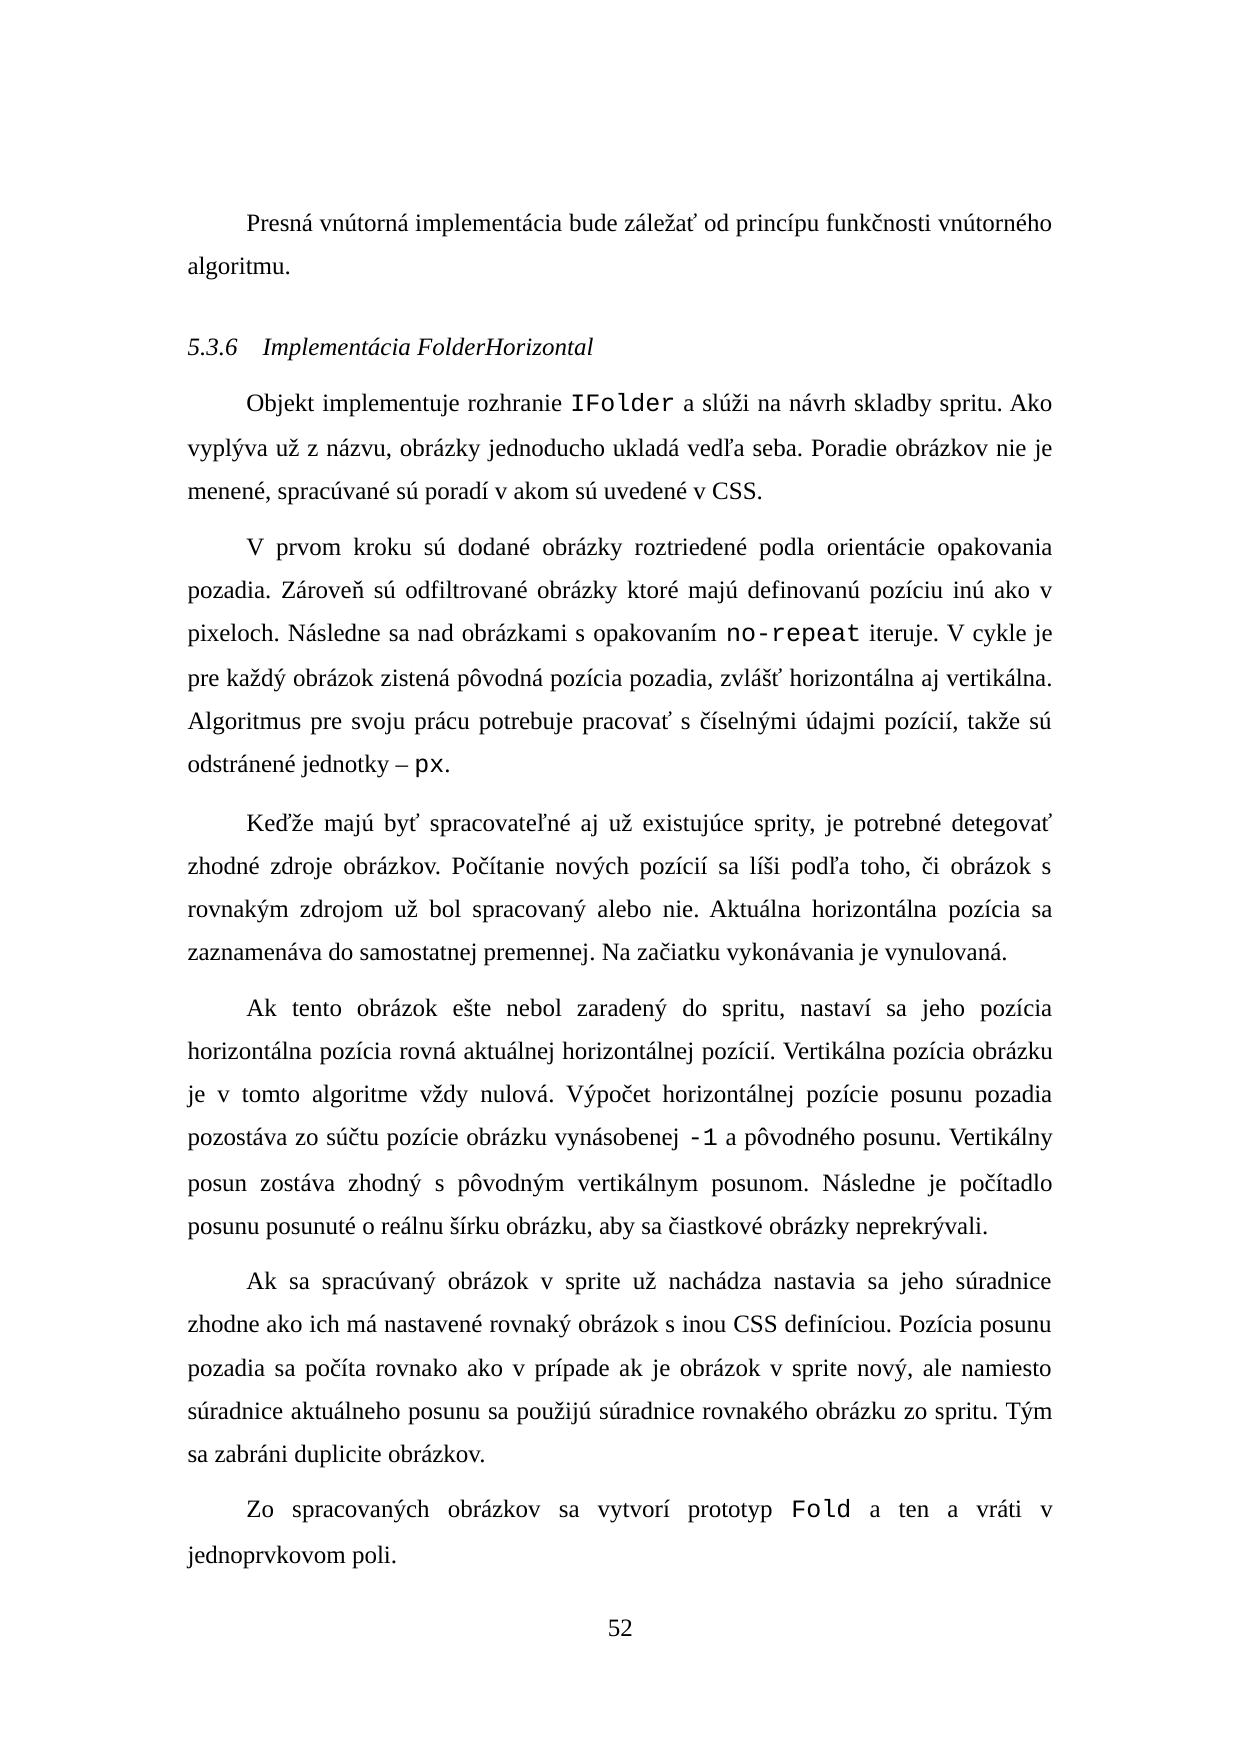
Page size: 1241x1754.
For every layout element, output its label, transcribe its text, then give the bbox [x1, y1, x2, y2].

text V prvom kroku sú dodané obrázky roztriedené podla orientácie opakovania pozadia. Zároveň sú odfiltrované obrázky ktoré majú definovanú pozíciu inú ako v pixeloch. Následne sa nad obrázkami s opakovaním no-repeat iteruje. V cykle je pre každý obrázok zistená pôvodná pozícia pozadia, zvlášť horizontálna aj vertikálna. Algoritmus pre svoju prácu potrebuje pracovať s číselnými údajmi pozícií, takže sú odstránené jednotky – px. [187, 532, 1053, 780]
subtitle Implementácia FolderHorizontal [187, 332, 1053, 361]
text Ak tento obrázok ešte nebol zaradený do spritu, nastaví sa jeho pozícia horizontálna pozícia rovná aktuálnej horizontálnej pozícií. Vertikálna pozícia obrázku je v tomto algoritme vždy nulová. Výpočet horizontálnej pozície posunu pozadia pozostáva zo súčtu pozície obrázku vynásobenej -1 a pôvodného posunu. Vertikálny posun zostáva zhodný s pôvodným vertikálnym posunom. Následne je počítadlo posunu posunuté o reálnu šírku obrázku, aby sa čiastkové obrázky neprekrývali. [187, 993, 1053, 1239]
text Objekt implementuje rozhranie IFolder a slúži na návrh skladby spritu. Ako vyplýva už z názvu, obrázky jednoducho ukladá vedľa seba. Poradie obrázkov nie je menené, spracúvané sú poradí v akom sú uvedené v CSS. [187, 388, 1053, 505]
text Ak sa spracúvaný obrázok v sprite už nachádza nastavia sa jeho súradnice zhodne ako ich má nastavené rovnaký obrázok s inou CSS definíciou. Pozícia posunu pozadia sa počíta rovnako ako v prípade ak je obrázok v sprite nový, ale namiesto súradnice aktuálneho posunu sa použijú súradnice rovnakého obrázku zo spritu. Tým sa zabráni duplicite obrázkov. [187, 1266, 1053, 1468]
text Keďže majú byť spracovateľné aj už existujúce sprity, je potrebné detegovať zhodné zdroje obrázkov. Počítanie nových pozícií sa líši podľa toho, či obrázok s rovnakým zdrojom už bol spracovaný alebo nie. Aktuálna horizontálna pozícia sa zaznamenáva do samostatnej premennej. Na začiatku vykonávania je vynulovaná. [187, 808, 1053, 966]
text Zo spracovaných obrázkov sa vytvorí prototyp Fold a ten a vráti v jednoprvkovom poli. [187, 1494, 1053, 1568]
text Presná vnútorná implementácia bude záležať od princípu funkčnosti vnútorného algoritmu. [187, 208, 1053, 280]
